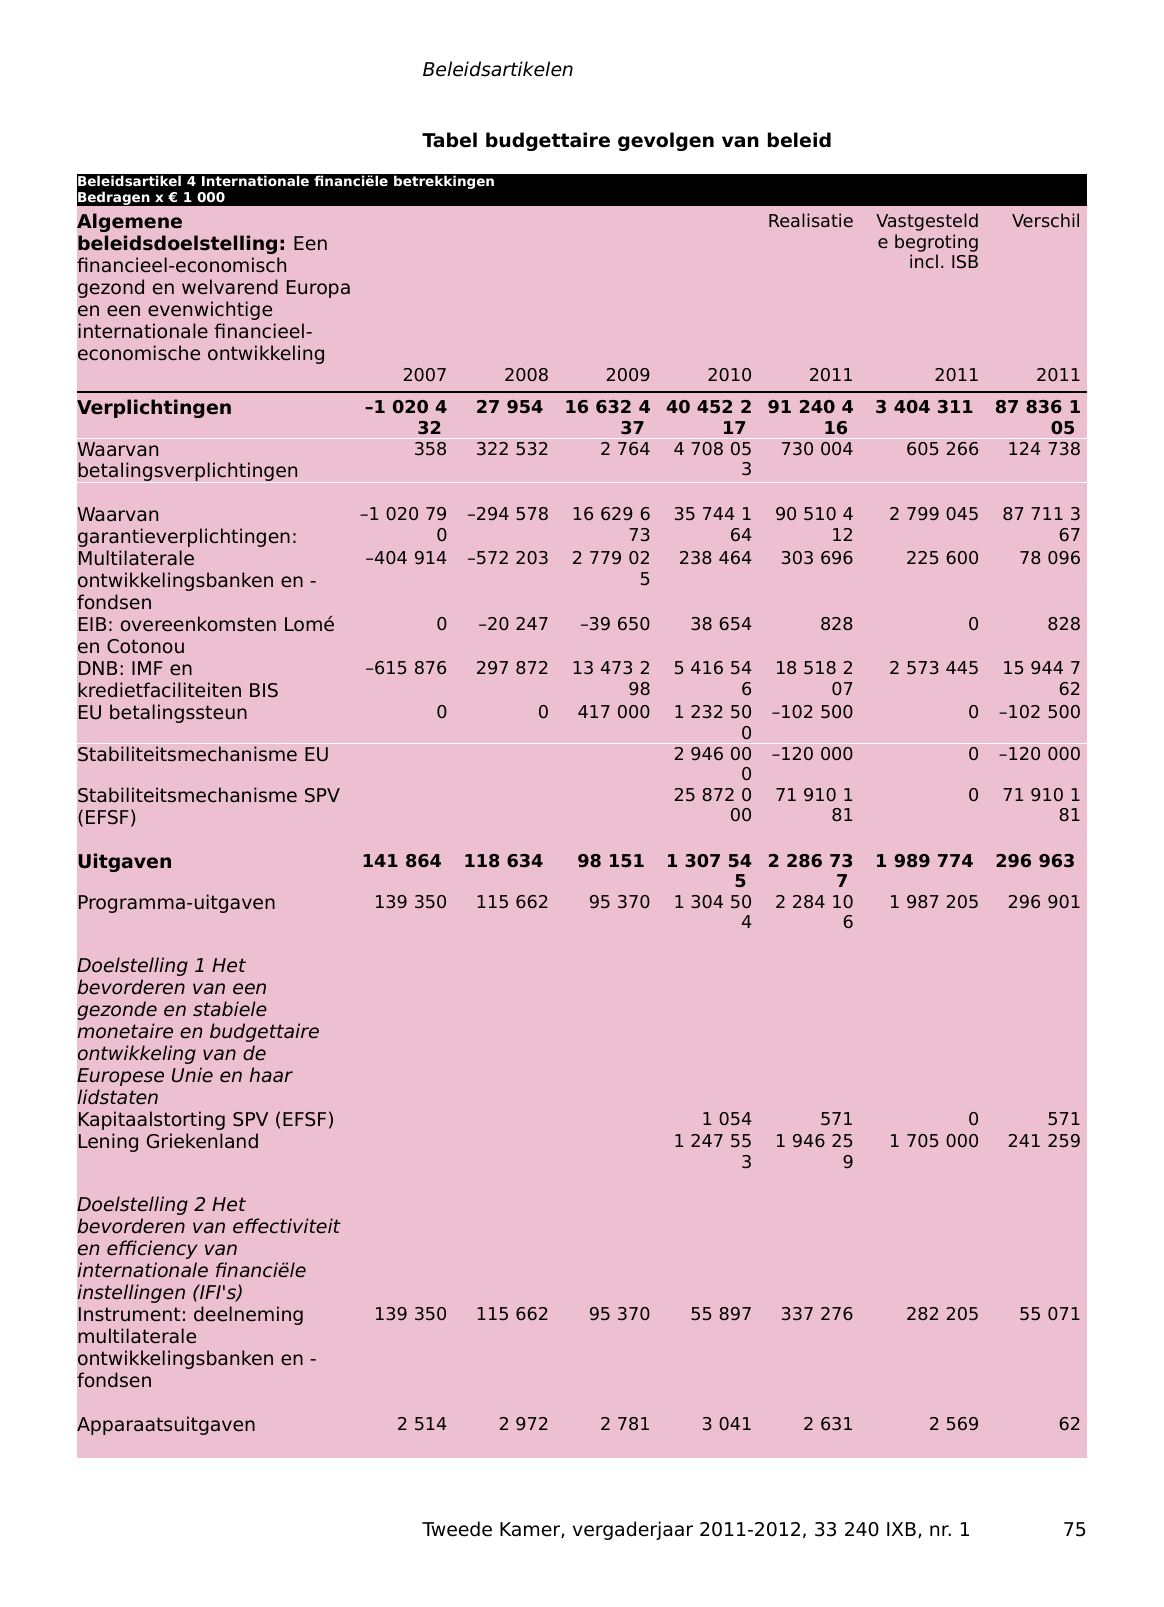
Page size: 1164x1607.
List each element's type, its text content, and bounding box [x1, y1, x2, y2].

table_cell 337 276 [758, 1304, 859, 1392]
table_cell 87 711 367 [985, 504, 1087, 548]
table_cell 1 705 000 [860, 1131, 985, 1172]
table_cell 2 946 000 [656, 744, 758, 785]
table_cell 13 473 298 [555, 658, 656, 702]
table_cell Apparaatsuitgaven [77, 1414, 352, 1436]
subtitle Tabel budgettaire gevolgen van beleid [422, 130, 1087, 152]
table_cell [555, 955, 656, 1109]
table_cell 78 096 [985, 548, 1087, 614]
table_cell Uitgaven [77, 851, 352, 892]
table_cell [555, 933, 656, 955]
table_cell 18 518 207 [758, 658, 859, 702]
table_cell [555, 1392, 656, 1414]
table_cell 417 000 [555, 702, 656, 743]
table_cell Programma-uitgaven [77, 892, 352, 933]
table_cell 1 989 774 [860, 851, 985, 892]
table_cell –1 020 432 [352, 393, 453, 438]
table_cell Verplichtingen [77, 393, 352, 438]
table_cell –102 500 [985, 702, 1087, 743]
table_cell 1 304 504 [656, 892, 758, 933]
table_cell 1 987 205 [860, 892, 985, 933]
table_cell –572 203 [453, 548, 555, 614]
table_cell [352, 785, 453, 829]
table_cell 141 864 [352, 851, 453, 892]
table_cell [555, 785, 656, 829]
table_cell 0 [860, 702, 985, 743]
table_cell 71 910 181 [758, 785, 859, 829]
table_cell 124 738 [985, 439, 1087, 482]
table_cell [860, 483, 985, 504]
table_cell 730 004 [758, 439, 859, 482]
table_cell [985, 955, 1087, 1109]
table_cell 241 259 [985, 1131, 1087, 1172]
table_cell 87 836 105 [985, 393, 1087, 438]
table_cell [453, 206, 555, 365]
table_cell 1 054 [656, 1109, 758, 1131]
table_cell [758, 1194, 859, 1304]
table_cell [77, 1436, 352, 1458]
table_cell [758, 955, 859, 1109]
table_cell 2 781 [555, 1414, 656, 1436]
table_cell [555, 1109, 656, 1131]
table_cell [453, 1392, 555, 1414]
table_cell Doelstelling 1 Het bevorderen van een gezonde en stabiele monetaire en budgettaire ontwikkeling van de Europese Unie en haar lidstaten [77, 955, 352, 1109]
table_cell 38 654 [656, 614, 758, 658]
table_cell [453, 829, 555, 851]
table_cell 2011 [758, 365, 859, 391]
table_cell 115 662 [453, 1304, 555, 1392]
table_cell 118 634 [453, 851, 555, 892]
table_cell 2009 [555, 365, 656, 391]
table_cell [352, 933, 453, 955]
table_cell 15 944 762 [985, 658, 1087, 702]
table_cell –120 000 [985, 744, 1087, 785]
table_cell 0 [860, 785, 985, 829]
table_cell 0 [860, 1109, 985, 1131]
table_cell 2008 [453, 365, 555, 391]
table_cell [352, 206, 453, 365]
table_cell Verschil [985, 206, 1087, 365]
table_cell [352, 1436, 453, 1458]
table_cell 303 696 [758, 548, 859, 614]
table_cell [860, 933, 985, 955]
table_cell 5 416 546 [656, 658, 758, 702]
table_cell [555, 1131, 656, 1172]
table_cell 2010 [656, 365, 758, 391]
table_cell 0 [860, 614, 985, 658]
table_cell 2 569 [860, 1414, 985, 1436]
table_cell [985, 1194, 1087, 1304]
table_cell [985, 829, 1087, 851]
table_cell 358 [352, 439, 453, 482]
table_cell 95 370 [555, 892, 656, 933]
table_cell 0 [352, 702, 453, 743]
table_cell [860, 1172, 985, 1194]
table_cell [860, 1436, 985, 1458]
table_cell [77, 483, 352, 504]
table_cell 90 510 412 [758, 504, 859, 548]
table_cell 605 266 [860, 439, 985, 482]
table_cell Instrument: deelneming multilaterale ontwikkelingsbanken en -fondsen [77, 1304, 352, 1392]
table_cell 1 232 500 [656, 702, 758, 743]
table_cell 2 799 045 [860, 504, 985, 548]
table_cell Realisatie [758, 206, 859, 365]
table_cell [985, 1392, 1087, 1414]
table_cell [656, 1392, 758, 1414]
table_cell 35 744 164 [656, 504, 758, 548]
table_cell 2 514 [352, 1414, 453, 1436]
table_cell [656, 1436, 758, 1458]
table_cell [453, 744, 555, 785]
table_cell 828 [985, 614, 1087, 658]
table_cell [758, 1392, 859, 1414]
table_cell [860, 955, 985, 1109]
table_cell 571 [985, 1109, 1087, 1131]
table_cell Multilaterale ontwikkelingsbanken en -fondsen [77, 548, 352, 614]
table_header Beleidsartikel 4 Internationale financiële betrekkingen Bedragen x € 1 000 [77, 174, 1087, 205]
table_cell [352, 483, 453, 504]
table_cell [758, 1172, 859, 1194]
table_cell 1 307 545 [656, 851, 758, 892]
table_cell [758, 829, 859, 851]
table_cell –294 578 [453, 504, 555, 548]
table_cell [352, 744, 453, 785]
table_cell 1 946 259 [758, 1131, 859, 1172]
table_cell 2011 [985, 365, 1087, 391]
table_cell 3 041 [656, 1414, 758, 1436]
table_cell 2 286 737 [758, 851, 859, 892]
table_cell 62 [985, 1414, 1087, 1436]
table_cell 4 708 053 [656, 439, 758, 482]
table_cell [453, 1109, 555, 1131]
table_cell 91 240 416 [758, 393, 859, 438]
table_cell [860, 829, 985, 851]
table_cell [352, 1172, 453, 1194]
table_cell 139 350 [352, 1304, 453, 1392]
table_cell 225 600 [860, 548, 985, 614]
table_cell [555, 1172, 656, 1194]
table_cell 2 972 [453, 1414, 555, 1436]
table_cell [656, 955, 758, 1109]
table_cell [985, 1172, 1087, 1194]
table_cell Stabiliteitsmechanisme EU [77, 744, 352, 785]
table_cell [656, 483, 758, 504]
table_cell 3 404 311 [860, 393, 985, 438]
table_cell 1 247 553 [656, 1131, 758, 1172]
table_cell –615 876 [352, 658, 453, 702]
table_cell Kapitaalstorting SPV (EFSF) [77, 1109, 352, 1131]
table_cell [656, 206, 758, 365]
table_cell Vastgestelde begroting incl. ISB [860, 206, 985, 365]
table_cell [985, 1436, 1087, 1458]
table_cell 238 464 [656, 548, 758, 614]
table_cell [555, 829, 656, 851]
table_cell [555, 1436, 656, 1458]
table_cell 71 910 181 [985, 785, 1087, 829]
table_cell 2 573 445 [860, 658, 985, 702]
table_cell –39 650 [555, 614, 656, 658]
table_cell 828 [758, 614, 859, 658]
table_cell EIB: overeenkomsten Lomé en Cotonou [77, 614, 352, 658]
table_cell 2 631 [758, 1414, 859, 1436]
table_cell DNB: IMF en kredietfaciliteiten BIS [77, 658, 352, 702]
table_cell 2007 [352, 365, 453, 391]
table_cell 27 954 [453, 393, 555, 438]
table_cell [77, 1172, 352, 1194]
table_cell [860, 1392, 985, 1414]
table_cell [758, 933, 859, 955]
table_cell –102 500 [758, 702, 859, 743]
table_cell 55 071 [985, 1304, 1087, 1392]
table_cell Lening Griekenland [77, 1131, 352, 1172]
table_cell 0 [860, 744, 985, 785]
table_cell Stabiliteitsmechanisme SPV (EFSF) [77, 785, 352, 829]
table_cell Algemene beleidsdoelstelling: Een financieel-economisch gezond en welvarend Europa en een evenwichtige internationale financieel-economische ontwikkeling [77, 206, 352, 365]
table_cell [453, 785, 555, 829]
table_cell [555, 744, 656, 785]
table_cell 16 629 673 [555, 504, 656, 548]
table_cell [555, 206, 656, 365]
table_cell [453, 1172, 555, 1194]
table_cell 2 764 [555, 439, 656, 482]
table_cell [352, 1392, 453, 1414]
table_cell [77, 933, 352, 955]
table_cell Doelstelling 2 Het bevorderen van effectiviteit en efficiency van internationale financiële instellingen (IFI's) [77, 1194, 352, 1304]
table_cell [656, 1172, 758, 1194]
table_cell Waarvan garantieverplichtingen: [77, 504, 352, 548]
table_cell [77, 365, 352, 391]
table_cell –1 020 790 [352, 504, 453, 548]
table_cell 16 632 437 [555, 393, 656, 438]
table_cell 2011 [860, 365, 985, 391]
table_cell [453, 933, 555, 955]
table_cell Waarvan betalingsverplichtingen [77, 439, 352, 482]
table_cell [453, 483, 555, 504]
table_cell [555, 483, 656, 504]
table_cell [656, 933, 758, 955]
table_cell 25 872 000 [656, 785, 758, 829]
table_cell 322 532 [453, 439, 555, 482]
table_cell [656, 829, 758, 851]
table_cell 98 151 [555, 851, 656, 892]
table_cell [555, 1194, 656, 1304]
table_cell [453, 955, 555, 1109]
table_cell [352, 1109, 453, 1131]
table_cell [453, 1436, 555, 1458]
table_cell [77, 1392, 352, 1414]
table_cell [758, 483, 859, 504]
table_cell –404 914 [352, 548, 453, 614]
table_cell 0 [453, 702, 555, 743]
table_cell 95 370 [555, 1304, 656, 1392]
table_cell [985, 483, 1087, 504]
table_cell 2 284 106 [758, 892, 859, 933]
table_cell [352, 1131, 453, 1172]
table_cell [985, 933, 1087, 955]
table_cell –120 000 [758, 744, 859, 785]
table_cell [352, 829, 453, 851]
table_cell 115 662 [453, 892, 555, 933]
table_cell 282 205 [860, 1304, 985, 1392]
table_cell –20 247 [453, 614, 555, 658]
table_cell 139 350 [352, 892, 453, 933]
table_cell 2 779 025 [555, 548, 656, 614]
table_cell [860, 1194, 985, 1304]
table_cell 0 [352, 614, 453, 658]
table_cell EU betalingssteun [77, 702, 352, 743]
table_cell 571 [758, 1109, 859, 1131]
table_cell 296 963 [985, 851, 1087, 892]
table_cell [453, 1194, 555, 1304]
table_cell [656, 1194, 758, 1304]
table_cell [453, 1131, 555, 1172]
table_cell 40 452 217 [656, 393, 758, 438]
table_cell [77, 829, 352, 851]
table_cell [758, 1436, 859, 1458]
table_cell 297 872 [453, 658, 555, 702]
table_cell [352, 1194, 453, 1304]
table_cell 55 897 [656, 1304, 758, 1392]
table_cell [352, 955, 453, 1109]
table_cell 296 901 [985, 892, 1087, 933]
